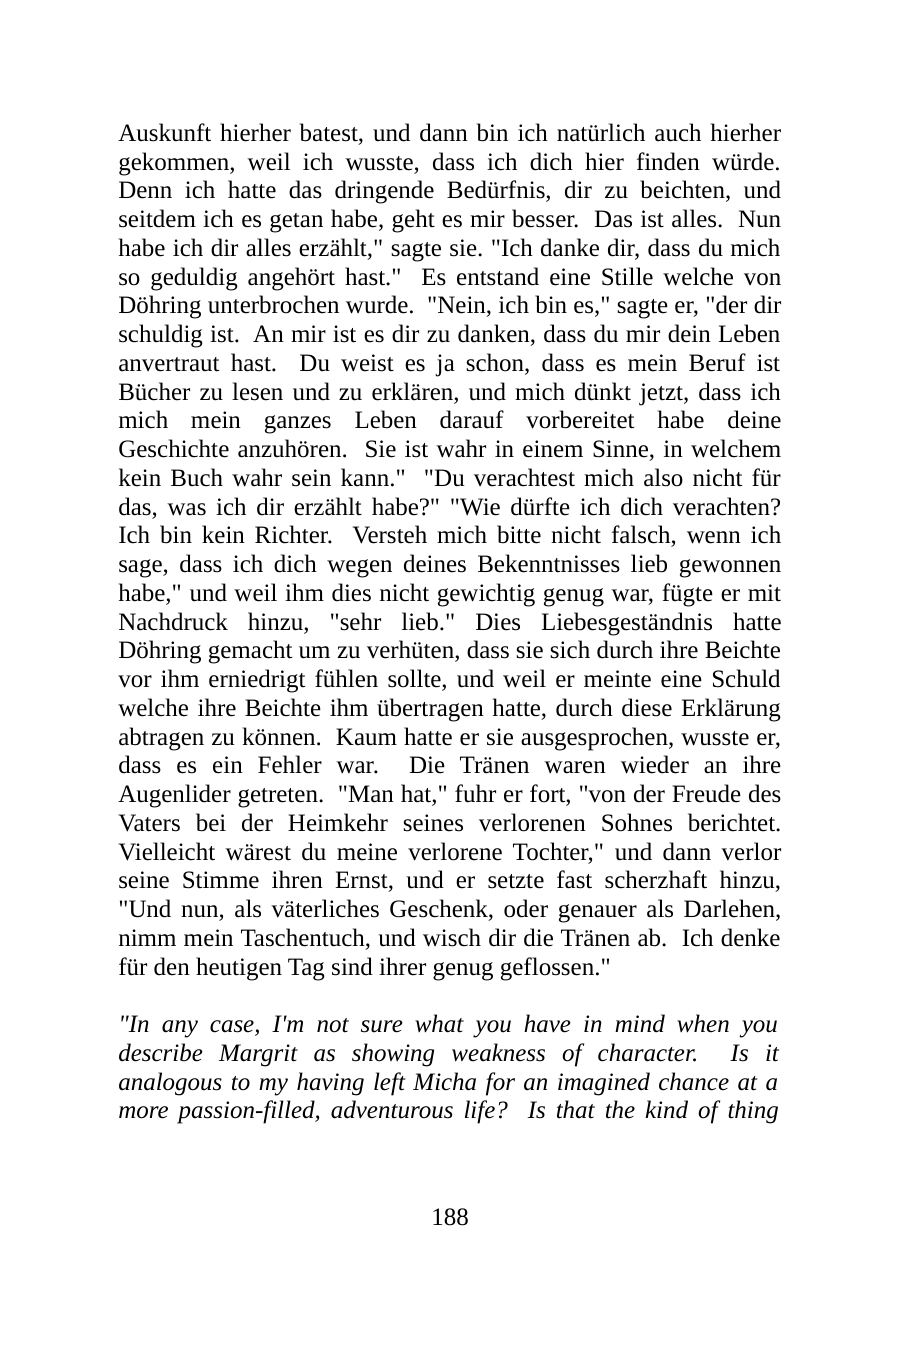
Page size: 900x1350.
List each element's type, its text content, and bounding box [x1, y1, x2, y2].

text Auskunft hierher batest, und dann bin ich natürlich auch hierher gekommen, weil ich wusste, dass ich dich hier finden würde. Denn ich hatte das dringende Bedürfnis, dir zu beichten, und seitdem ich es getan habe, geht es mir besser. Das ist alles. Nun habe ich dir alles erzählt," sagte sie. "Ich danke dir, dass du mich so geduldig angehört hast." Es entstand eine Stille welche von Döhring unterbrochen wurde. "Nein, ich bin es," sagte er, "der dir schuldig ist. An mir ist es dir zu danken, dass du mir dein Leben anvertraut hast. Du weist es ja schon, dass es mein Beruf ist Bücher zu lesen und zu erklären, und mich dünkt jetzt, dass ich mich mein ganzes Leben darauf vorbereitet habe deine Geschichte anzuhören. Sie ist wahr in einem Sinne, in welchem kein Buch wahr sein kann." "Du verachtest mich also nicht für das, was ich dir erzählt habe?" "Wie dürfte ich dich verachten? Ich bin kein Richter. Versteh mich bitte nicht falsch, wenn ich sage, dass ich dich wegen deines Bekenntnisses lieb gewonnen habe," und weil ihm dies nicht gewichtig genug war, fügte er mit Nachdruck hinzu, "sehr lieb." Dies Liebesgeständnis hatte Döhring gemacht um zu verhüten, dass sie sich durch ihre Beichte vor ihm erniedrigt fühlen sollte, und weil er meinte eine Schuld welche ihre Beichte ihm übertragen hatte, durch diese Erklärung abtragen zu können. Kaum hatte er sie ausgesprochen, wusste er, dass es ein Fehler war. Die Tränen waren wieder an ihre Augenlider getreten. "Man hat," fuhr er fort, "von der Freude des Vaters bei der Heimkehr seines verlorenen Sohnes berichtet. Vielleicht wärest du meine verlorene Tochter," und dann verlor seine Stimme ihren Ernst, und er setzte fast scherzhaft hinzu, "Und nun, als väterliches Geschenk, oder genauer als Darlehen, nimm mein Taschentuch, und wisch dir die Tränen ab. Ich denke für den heutigen Tag sind ihrer genug geflossen." [118, 118, 782, 981]
text "In any case, I'm not sure what you have in mind when you describe Margrit as showing weakness of character. Is it analogous to my having left Micha for an imagined chance at a more passion-filled, adventurous life? Is that the kind of thing [118, 1009, 782, 1124]
